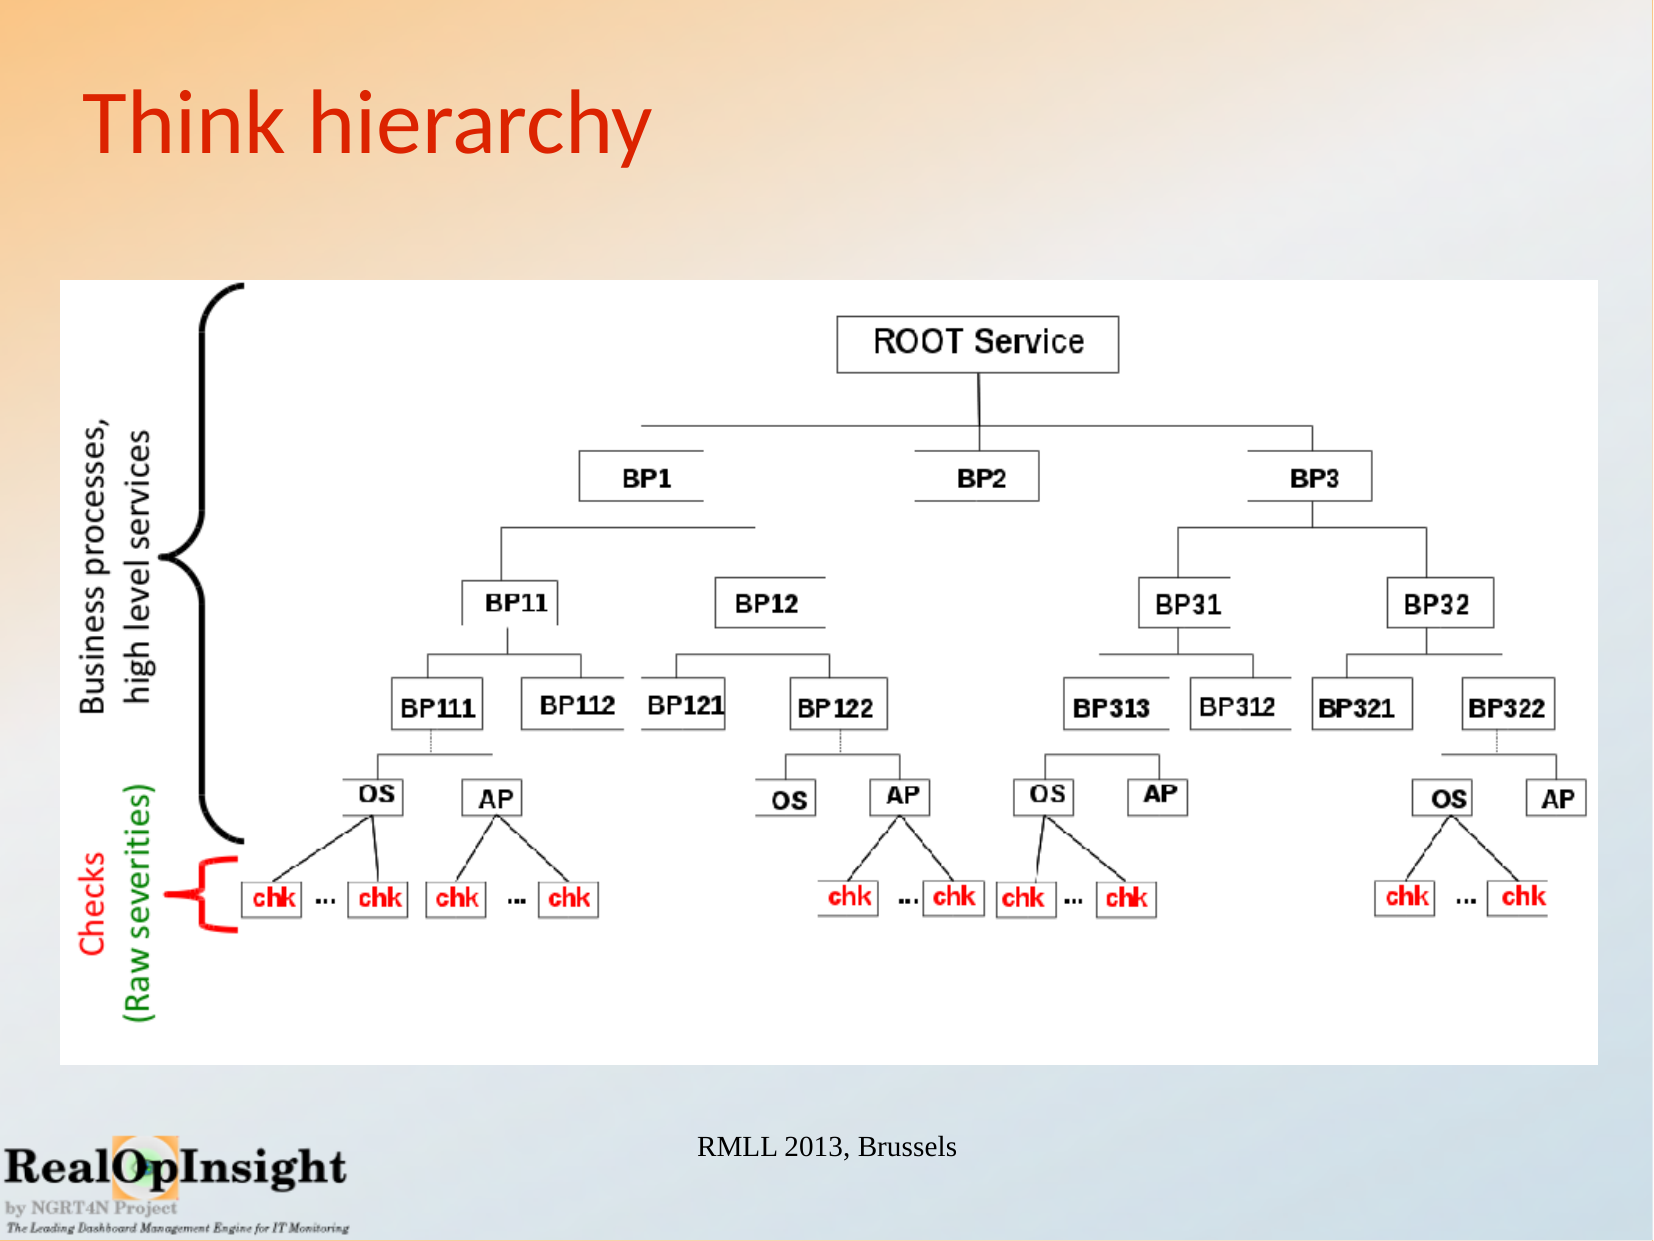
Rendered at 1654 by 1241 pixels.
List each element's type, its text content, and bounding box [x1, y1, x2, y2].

title Think hierarchy [82, 49, 1547, 213]
picture [0, 0, 1654, 1241]
